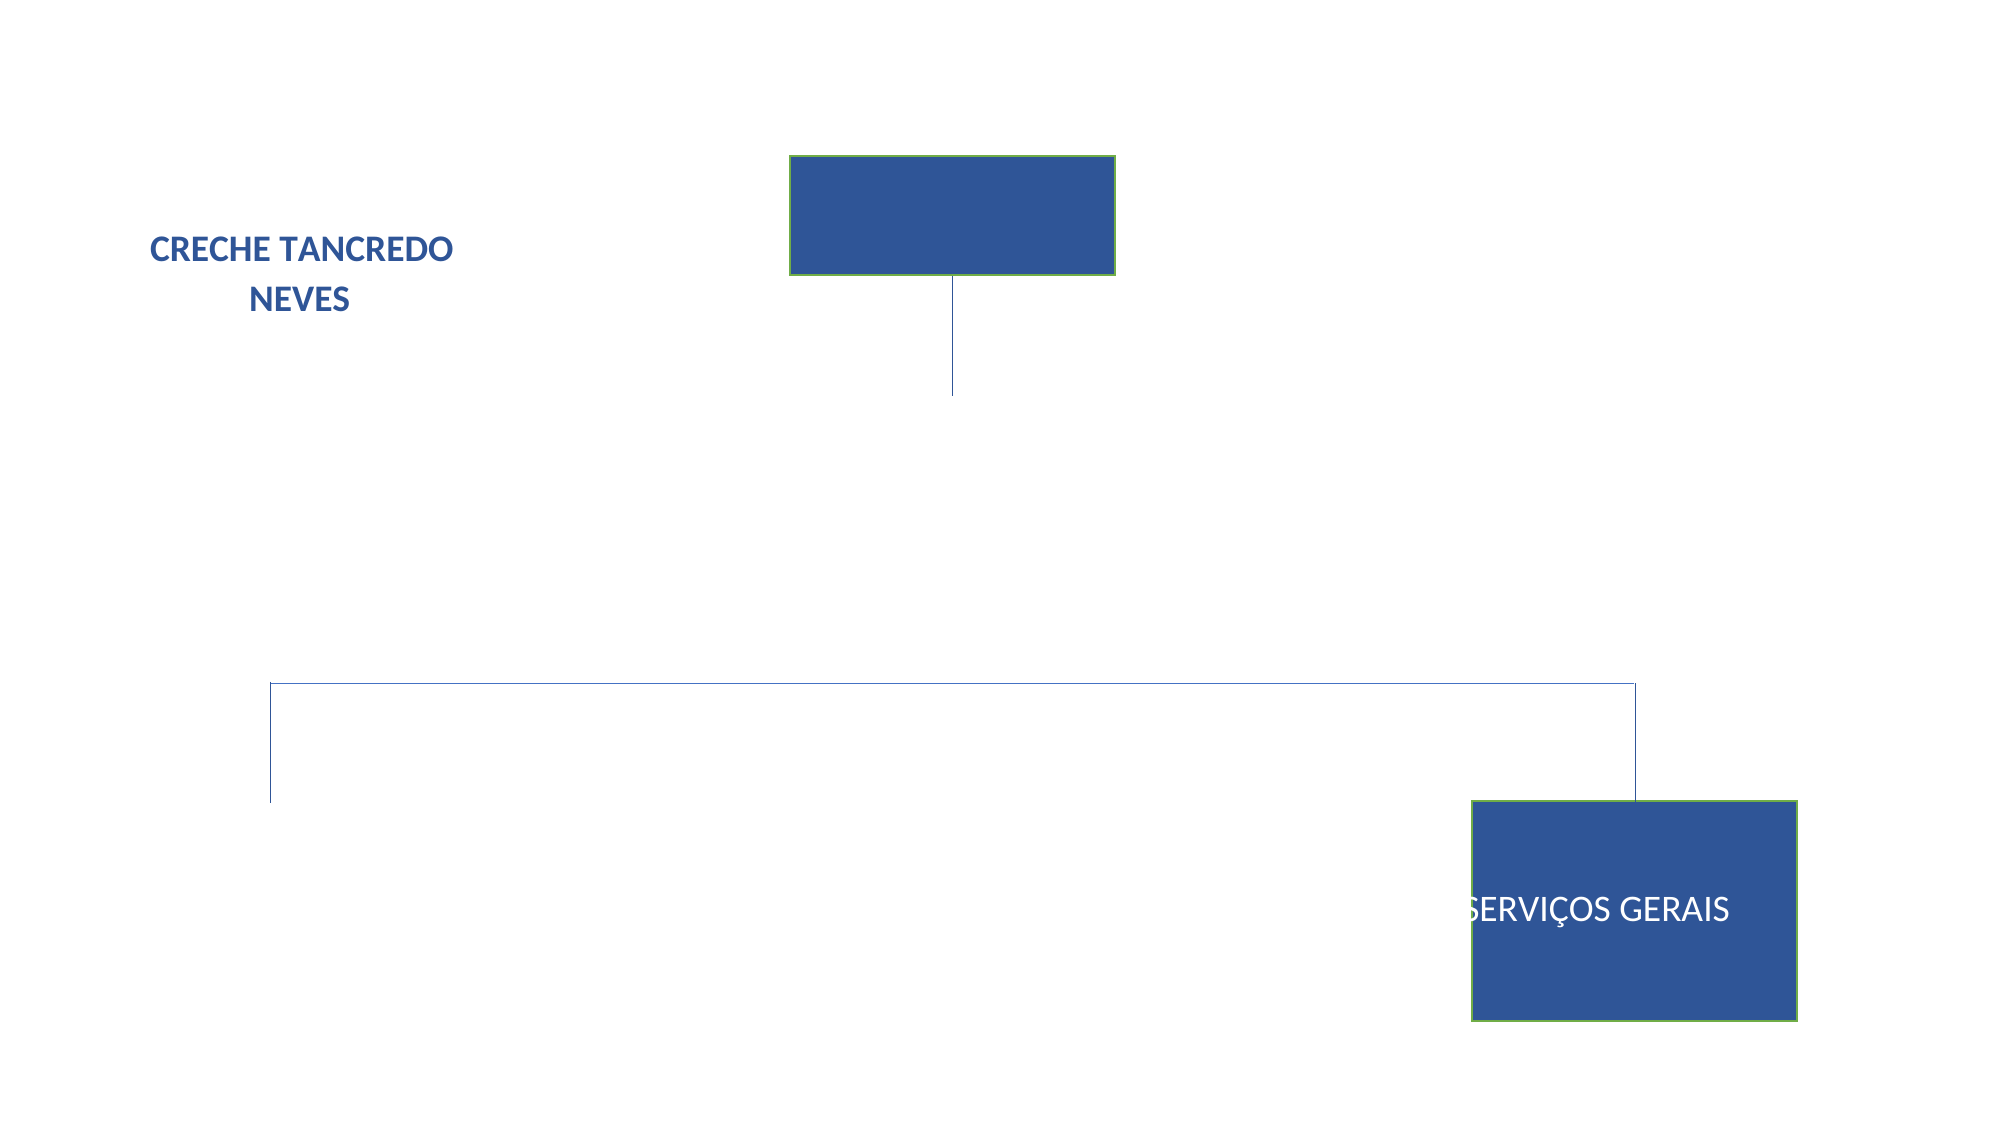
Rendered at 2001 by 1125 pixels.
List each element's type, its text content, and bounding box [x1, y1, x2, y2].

text CRECHE TANCREDO [149, 225, 590, 271]
text 52 [180, 103, 1726, 149]
text NEVES [249, 275, 590, 321]
